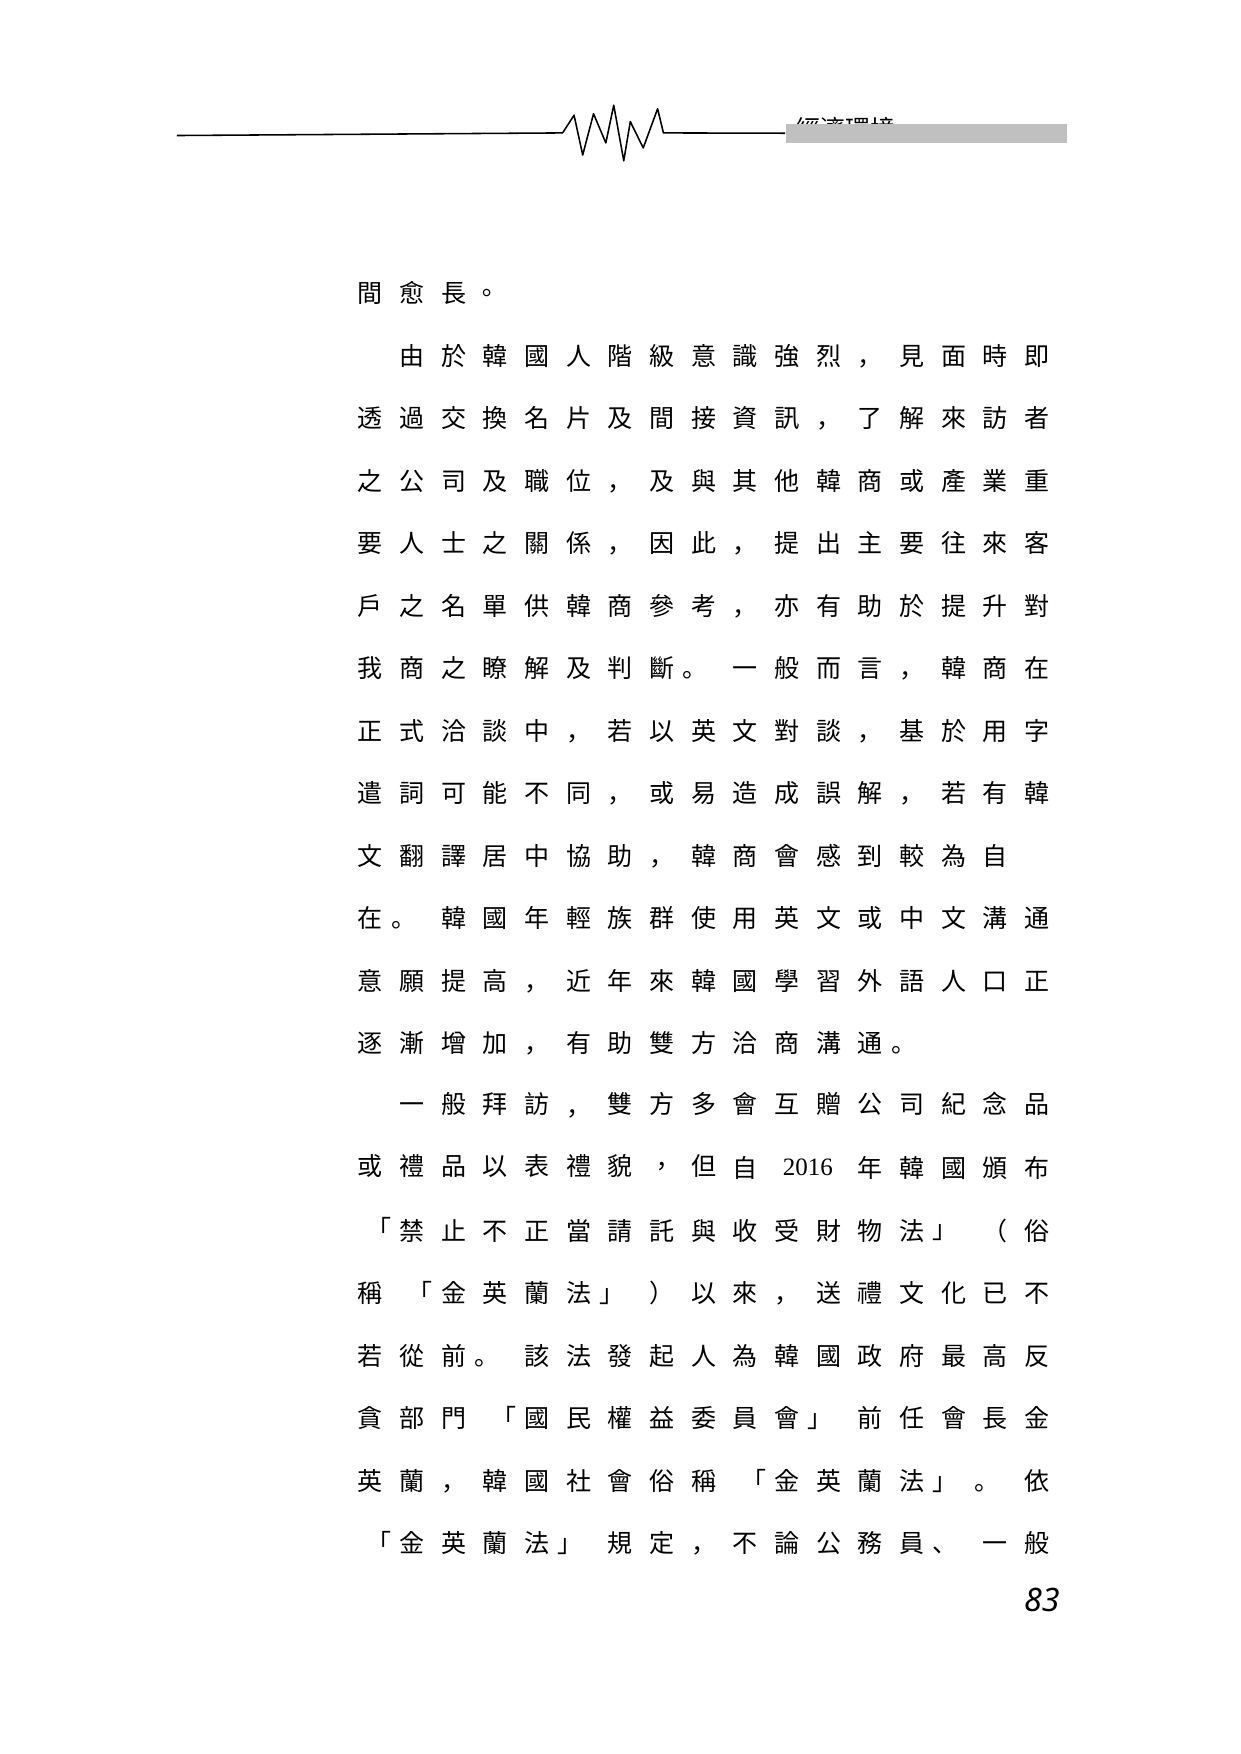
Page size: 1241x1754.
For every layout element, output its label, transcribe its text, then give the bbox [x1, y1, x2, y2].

text 由於韓國人階級意識強烈，見面時即透過交換名片及間接資訊，了解來訪者之公司及職位，及與其他韓商或產業重要人士之關係，因此，提出主要往來客戶之名單供韓商參考，亦有助於提升對我商之瞭解及判斷。一般而言，韓商在正式洽談中，若以英文對談，基於用字遣詞可能不同，或易造成誤解，若有韓文翻譯居中協助，韓商會感到較為自在。韓國年輕族群使用英文或中文溝通意願提高，近年來韓國學習外語人口正逐漸增加，有助雙方洽商溝通。 [330, 313, 1058, 1063]
text 間愈長。 [330, 250, 1058, 313]
text 一般拜訪，雙方多會互贈公司紀念品或禮品以表禮貌，但自2016年韓國頒布「禁止不正當請託與收受財物法」（俗稱「金英蘭法」）以來，送禮文化已不若從前。該法發起人為韓國政府最高反貪部門「國民權益委員會」前任會長金英蘭，韓國社會俗稱「金英蘭法」。依「金英蘭法」規定，不論公務員、一般 [330, 1063, 1058, 1563]
